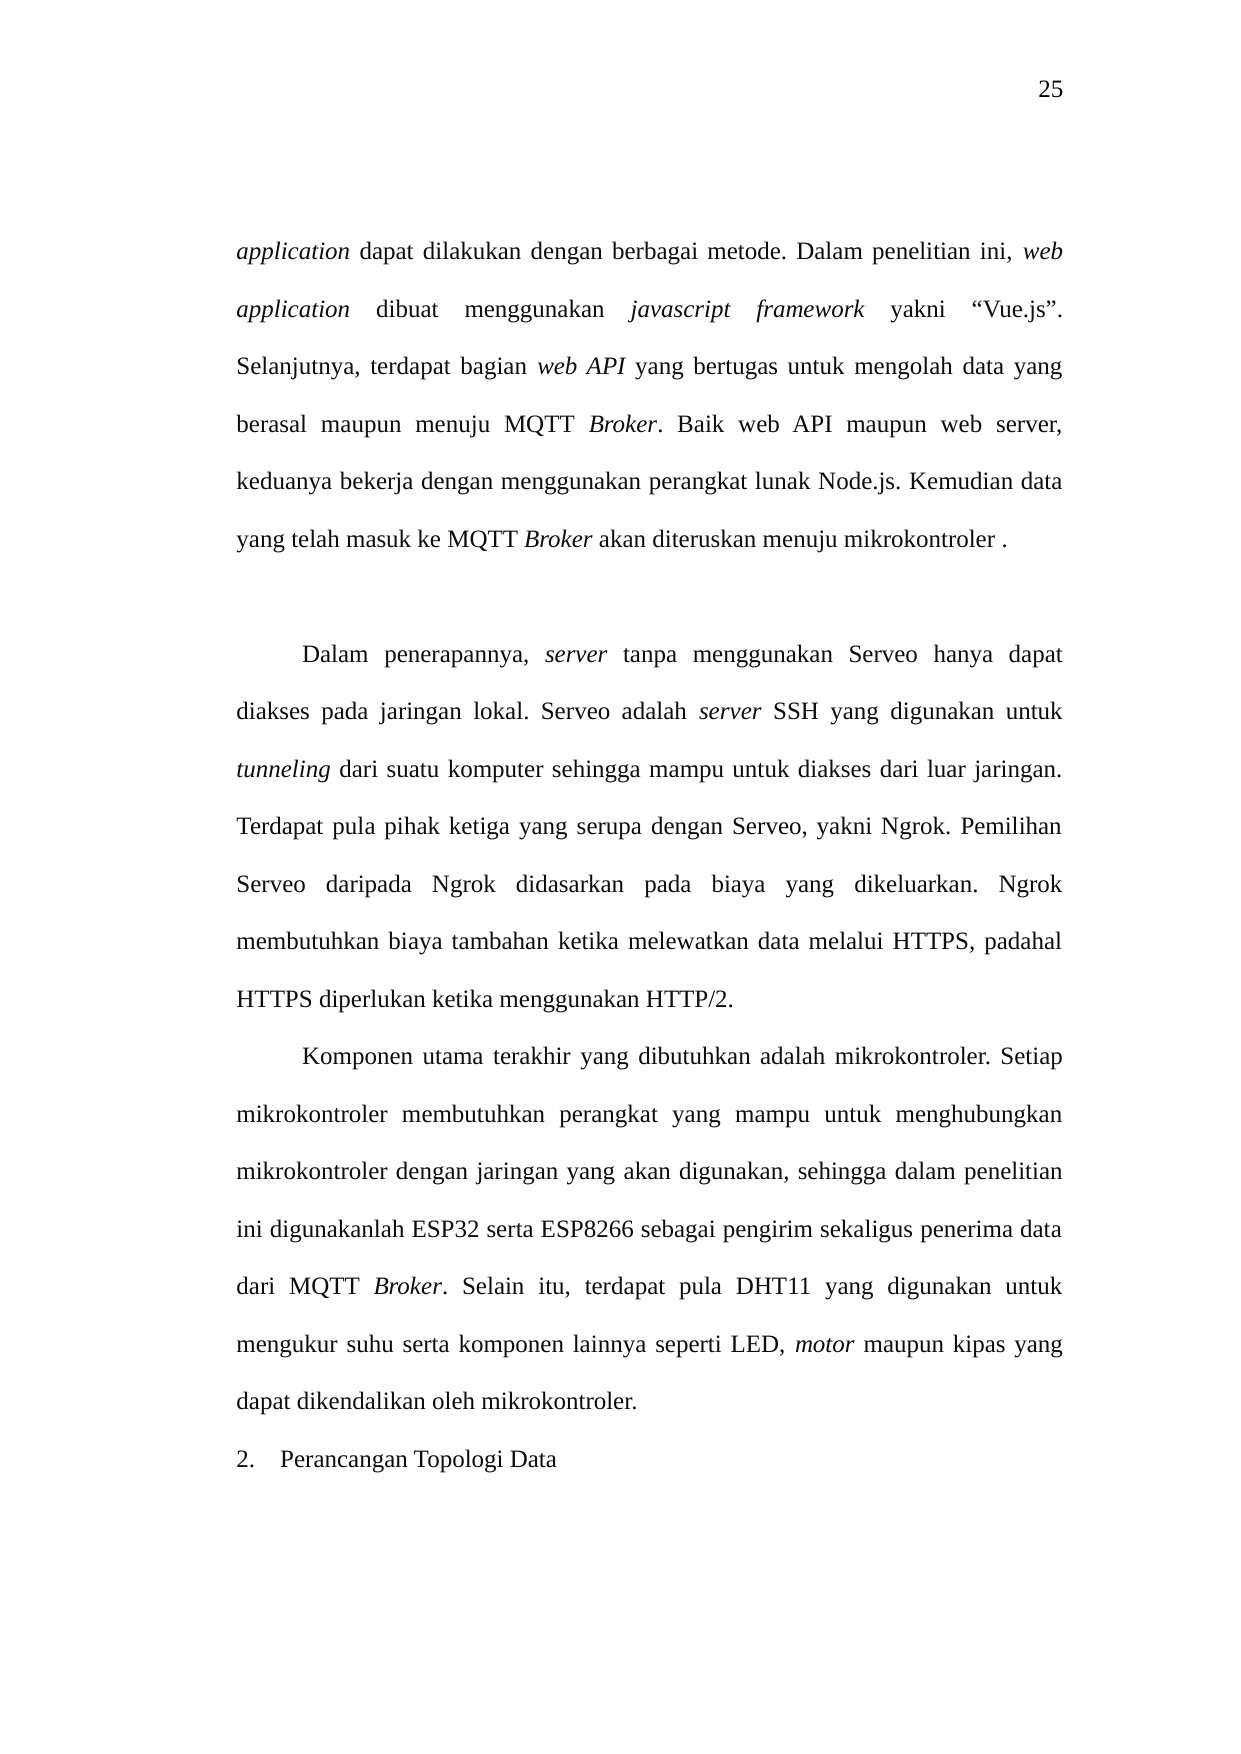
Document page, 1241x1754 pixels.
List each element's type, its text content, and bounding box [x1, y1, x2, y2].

text application dapat dilakukan dengan berbagai metode. Dalam penelitian ini, web application dibuat menggunakan javascript framework yakni “Vue.js”. Selanjutnya, terdapat bagian web API yang bertugas untuk mengolah data yang berasal maupun menuju MQTT Broker. Baik web API maupun web server, keduanya bekerja dengan menggunakan perangkat lunak Node.js. Kemudian data yang telah masuk ke MQTT Broker akan diteruskan menuju mikrokontroler . [236, 236, 1063, 552]
text Dalam penerapannya, server tanpa menggunakan Serveo hanya dapat diakses pada jaringan lokal. Serveo adalah server SSH yang digunakan untuk tunneling dari suatu komputer sehingga mampu untuk diakses dari luar jaringan. Terdapat pula pihak ketiga yang serupa dengan Serveo, yakni Ngrok. Pemilihan Serveo daripada Ngrok didasarkan pada biaya yang dikeluarkan. Ngrok membutuhkan biaya tambahan ketika melewatkan data melalui HTTPS, padahal HTTPS diperlukan ketika menggunakan HTTP/2. [236, 639, 1063, 1012]
text 2. Perancangan Topologi Data [236, 1444, 1063, 1472]
text Komponen utama terakhir yang dibutuhkan adalah mikrokontroler. Setiap mikrokontroler membutuhkan perangkat yang mampu untuk menghubungkan mikrokontroler dengan jaringan yang akan digunakan, sehingga dalam penelitian ini digunakanlah ESP32 serta ESP8266 sebagai pengirim sekaligus penerima data dari MQTT Broker. Selain itu, terdapat pula DHT11 yang digunakan untuk mengukur suhu serta komponen lainnya seperti LED, motor maupun kipas yang dapat dikendalikan oleh mikrokontroler. [236, 1041, 1063, 1415]
